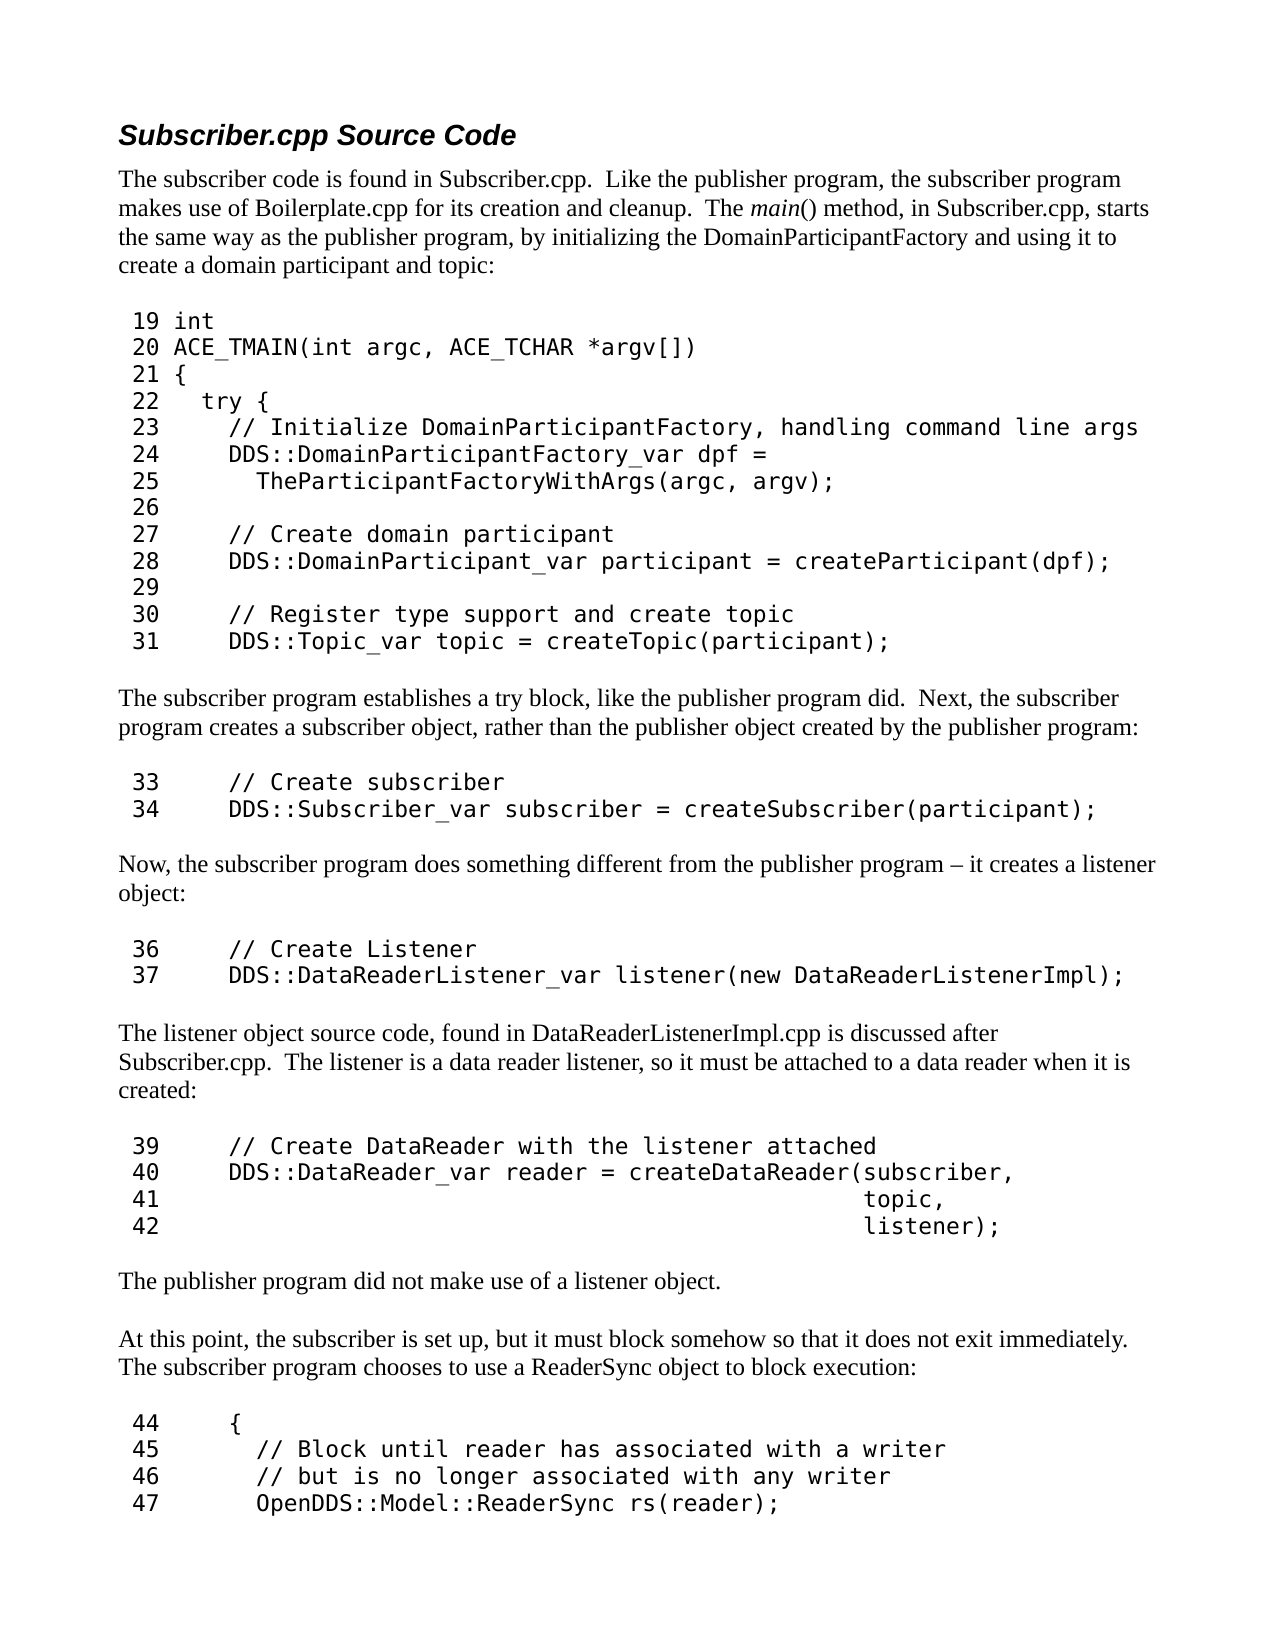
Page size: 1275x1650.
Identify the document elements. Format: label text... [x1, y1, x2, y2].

text The subscriber code is found in Subscriber.cpp. Like the publisher program, the subscriber program makes use of Boilerplate.cpp for its creation and cleanup. The main() method, in Subscriber.cpp, starts the same way as the publisher program, by initializing the DomainParticipantFactory and using it to create a domain participant and topic: [118, 164, 1157, 279]
text 39 // Create DataReader with the listener attached [118, 1133, 1157, 1159]
text 27 // Create domain participant [118, 521, 1157, 548]
text 24 DDS::DomainParticipantFactory_var dpf = [118, 441, 1157, 468]
text The publisher program did not make use of a listener object. [118, 1266, 1157, 1295]
text Now, the subscriber program does something different from the publisher program – it creates a listener object: [118, 849, 1157, 907]
text 29 [118, 574, 1157, 601]
text The listener object source code, found in DataReaderListenerImpl.cpp is discussed after Subscriber.cpp. The listener is a data reader listener, so it must be attached to a data reader when it is created: [118, 1018, 1157, 1104]
text 26 [118, 494, 1157, 521]
text 44 { [118, 1410, 1157, 1437]
text 20 ACE_TMAIN(int argc, ACE_TCHAR *argv[]) [118, 334, 1157, 361]
text 28 DDS::DomainParticipant_var participant = createParticipant(dpf); [118, 548, 1157, 574]
text 46 // but is no longer associated with any writer [118, 1463, 1157, 1490]
text 37 DDS::DataReaderListener_var listener(new DataReaderListenerImpl); [118, 962, 1157, 989]
text 36 // Create Listener [118, 936, 1157, 962]
text 22 try { [118, 388, 1157, 414]
subtitle Subscriber.cpp Source Code [118, 118, 1157, 152]
text At this point, the subscriber is set up, but it must block somehow so that it does not exit immediately. The subscriber program chooses to use a ReaderSync object to block execution: [118, 1324, 1157, 1381]
text 47 OpenDDS::Model::ReaderSync rs(reader); [118, 1490, 1157, 1517]
text 42 listener); [118, 1213, 1157, 1239]
text The subscriber program establishes a try block, like the publisher program did. Next, the subscriber program creates a subscriber object, rather than the publisher object created by the publisher program: [118, 683, 1157, 741]
text 45 // Block until reader has associated with a writer [118, 1437, 1157, 1463]
text 25 TheParticipantFactoryWithArgs(argc, argv); [118, 468, 1157, 494]
text 19 int [118, 308, 1157, 334]
text 40 DDS::DataReader_var reader = createDataReader(subscriber, [118, 1159, 1157, 1186]
text 21 { [118, 361, 1157, 388]
text 33 // Create subscriber [118, 769, 1157, 796]
text 23 // Initialize DomainParticipantFactory, handling command line args [118, 414, 1157, 441]
text 31 DDS::Topic_var topic = createTopic(participant); [118, 628, 1157, 654]
text 41 topic, [118, 1186, 1157, 1213]
text 34 DDS::Subscriber_var subscriber = createSubscriber(participant); [118, 796, 1157, 823]
text 30 // Register type support and create topic [118, 601, 1157, 628]
